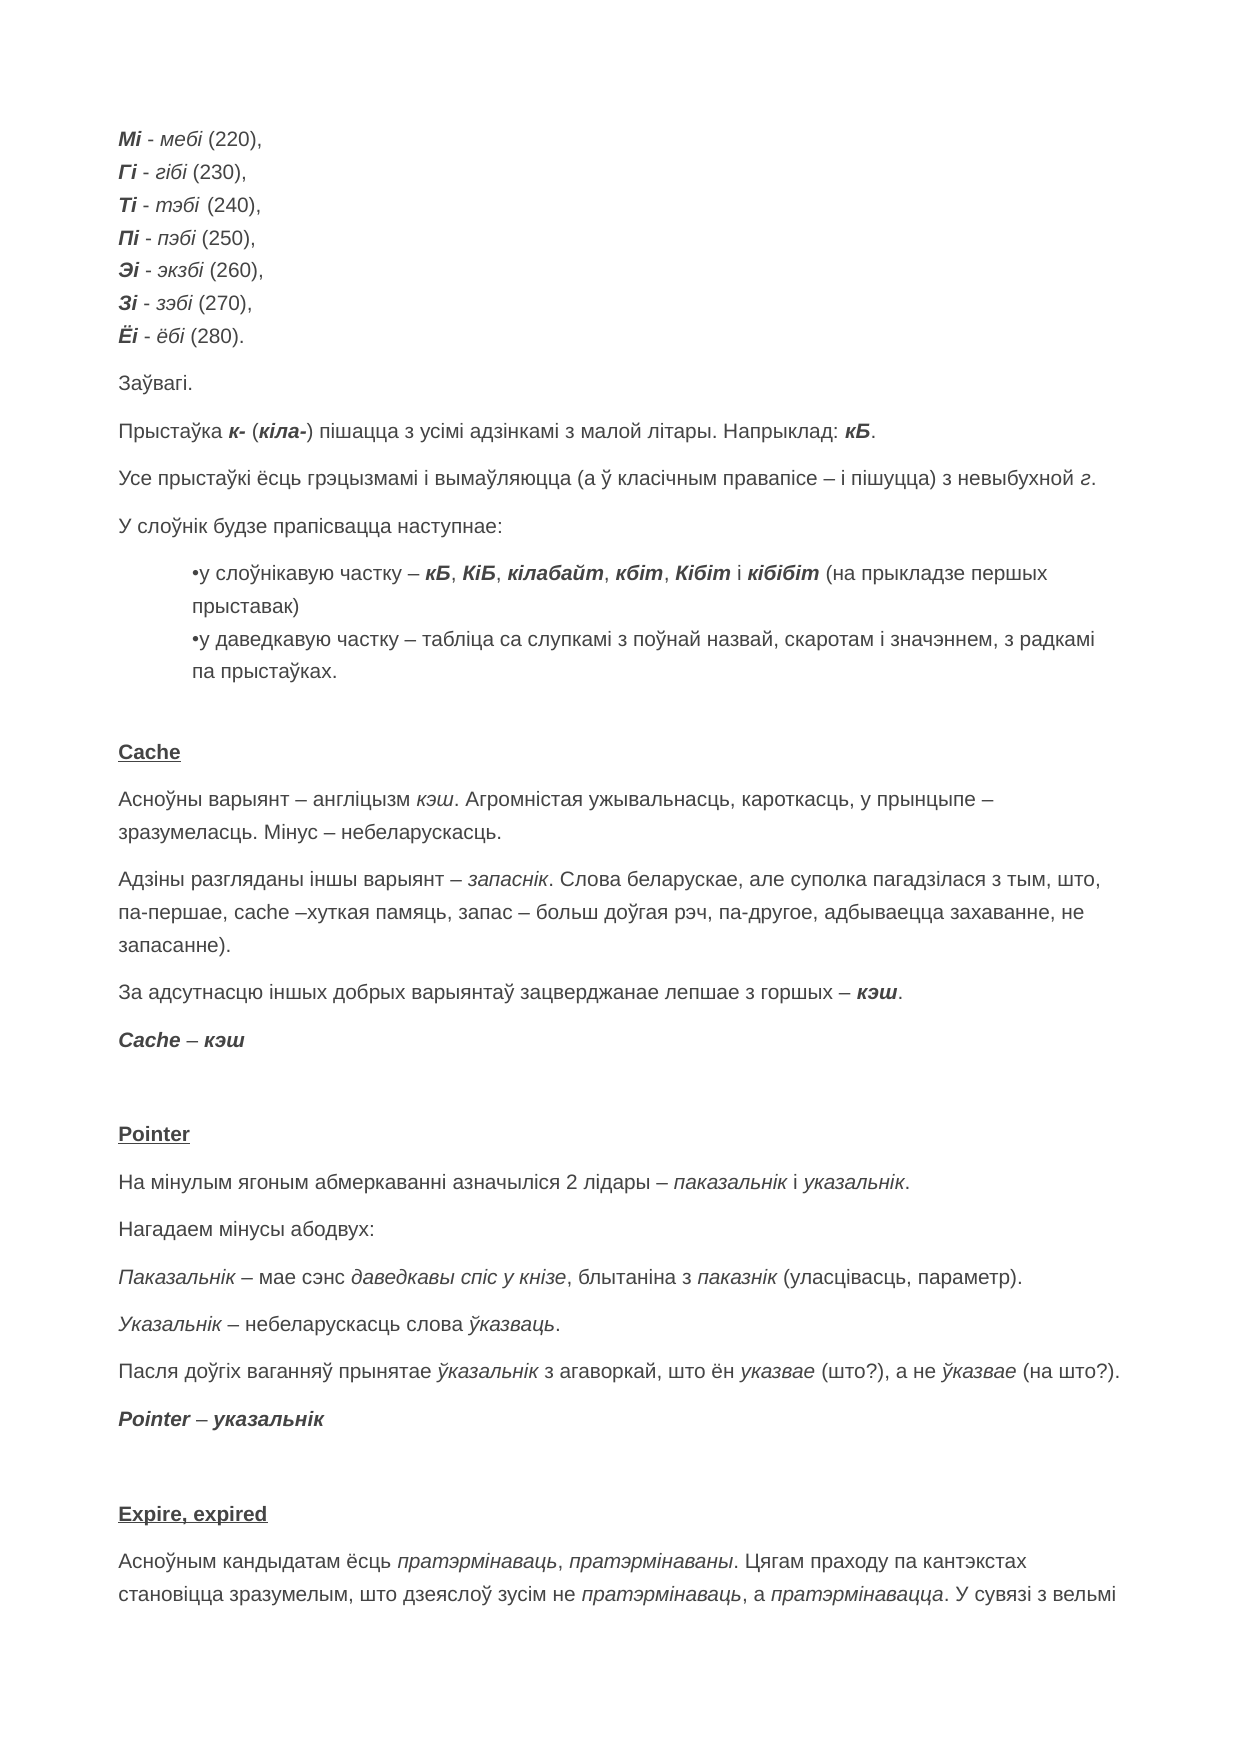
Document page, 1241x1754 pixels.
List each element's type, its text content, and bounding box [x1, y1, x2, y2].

text Cache [118, 731, 1122, 763]
text Адзіны разгляданы іншы варыянт – запаснік. Слова беларускае, але суполка пагадзілася з тым, што, па-першае, cache –хуткая памяць, запас – больш доўгая рэч, па-другое, адбываецца захаванне, не запасанне). [118, 858, 1122, 957]
list у даведкавую частку – табліца са слупкамі з поўнай назвай, скаротам і значэннем, з радкамі па прыстаўках. [118, 618, 1122, 683]
list у слоўнікавую частку – кБ, КіБ, кілабайт, кбіт, Кібіт і кібібіт (на прыкладзе першых прыставак) [118, 552, 1122, 618]
text На мінулым ягоным абмеркаванні азначыліся 2 лідары – паказальнік і указальнік. [118, 1161, 1122, 1194]
text Усе прыстаўкі ёсць грэцызмамі і вымаўляюцца (а ў класічным правапісе – і пішуцца) з невыбухной г. [118, 457, 1122, 490]
text Асноўны варыянт – англіцызм кэш. Агромністая ужывальнасць, кароткасць, у прынцыпе – зразумеласць. Мінус – небеларускасць. [118, 778, 1122, 844]
text Прыстаўка к- (кіла-) пішацца з усімі адзінкамі з малой літары. Напрыклад: кБ. [118, 410, 1122, 443]
text Pointer [118, 1113, 1122, 1146]
text Expire, expired [118, 1493, 1122, 1525]
text Пасля доўгіх ваганняў прынятае ўказальнік з агаворкай, што ён указвае (што?), а не ўказвае (на што?). [118, 1350, 1122, 1383]
text Паказальнік – мае сэнс даведкавы спіс у кнізе, блытаніна з паказнік (уласцівасць, параметр). [118, 1256, 1122, 1288]
text Нагадаем мінусы абодвух: [118, 1208, 1122, 1241]
text Мі - мебі (220), Гі - гібі (230), Ті - тэбі (240), Пі - пэбі (250), Эі - экзбі (260), Зі - зэбі (270), Ёі - ёбі (280). [118, 118, 1122, 348]
text Указальнік – небеларускасць слова ўказваць. [118, 1303, 1122, 1336]
text Cache – кэш [118, 1019, 1122, 1051]
text Асноўным кандыдатам ёсць пратэрмінаваць, пратэрмінаваны. Цягам праходу па кантэкстах становіцца зразумелым, што дзеяслоў зусім не пратэрмінаваць, а пратэрмінавацца. У сувязі з вельмі [118, 1540, 1122, 1606]
text Заўвагі. [118, 362, 1122, 395]
text Pointer – указальнік [118, 1398, 1122, 1431]
text За адсутнасцю іншых добрых варыянтаў зацверджанае лепшае з горшых – кэш. [118, 971, 1122, 1004]
text У слоўнік будзе прапісвацца наступнае: [118, 504, 1122, 537]
